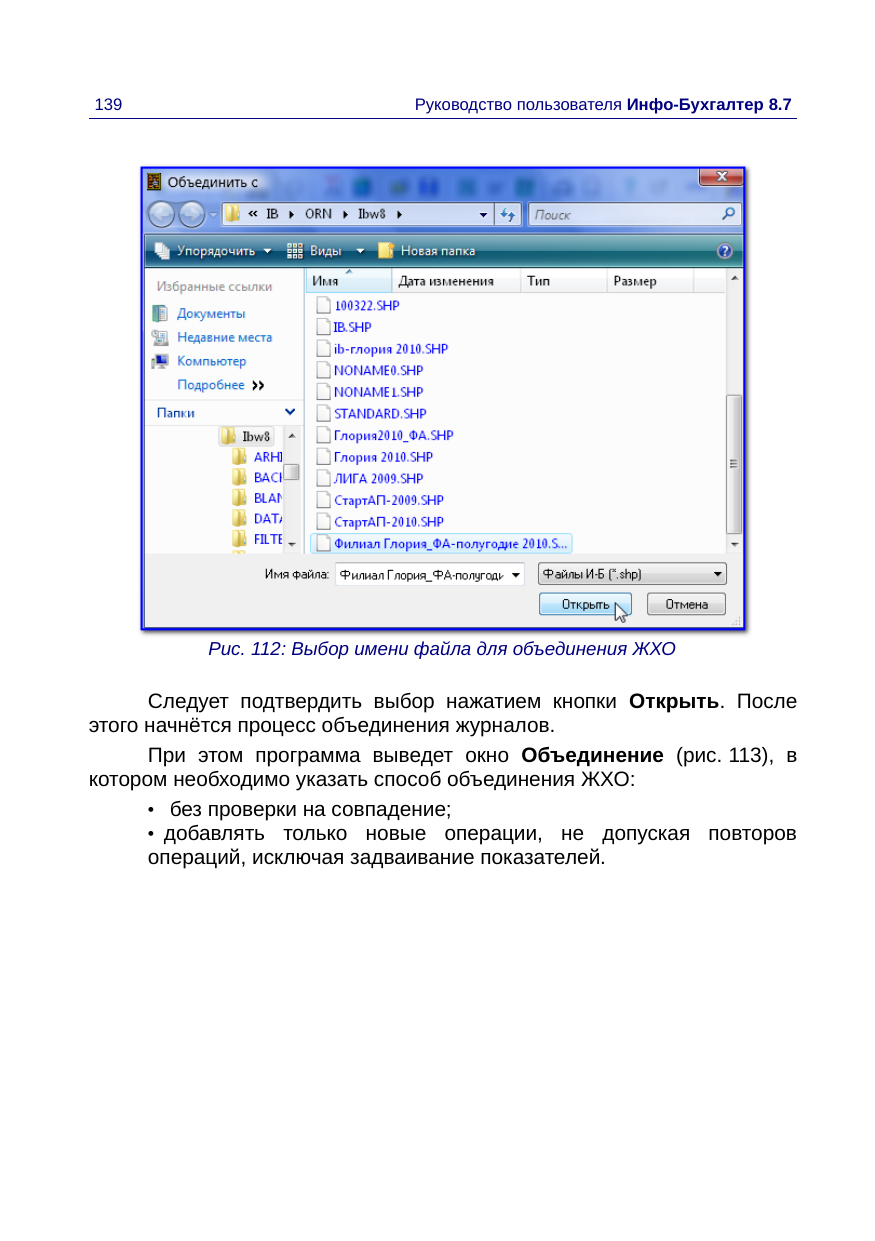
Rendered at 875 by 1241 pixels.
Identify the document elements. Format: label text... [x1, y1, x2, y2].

picture [133, 160, 753, 638]
text Следует подтвердить выбор нажатием кнопки Открыть. После этого начнётся процесс объединения журналов. [88, 689, 797, 737]
list без проверки на совпадение; [148, 797, 797, 821]
list добавлять только новые операции, не допуская повторов операций, исключая задваивание показателей. [148, 821, 797, 869]
text Рис. 112: Выбор имени файла для объединения ЖХО [133, 638, 752, 659]
text При этом программа выведет окно Объединение (рис. 113), в котором необходимо указать способ объединения ЖХО: [88, 743, 797, 791]
